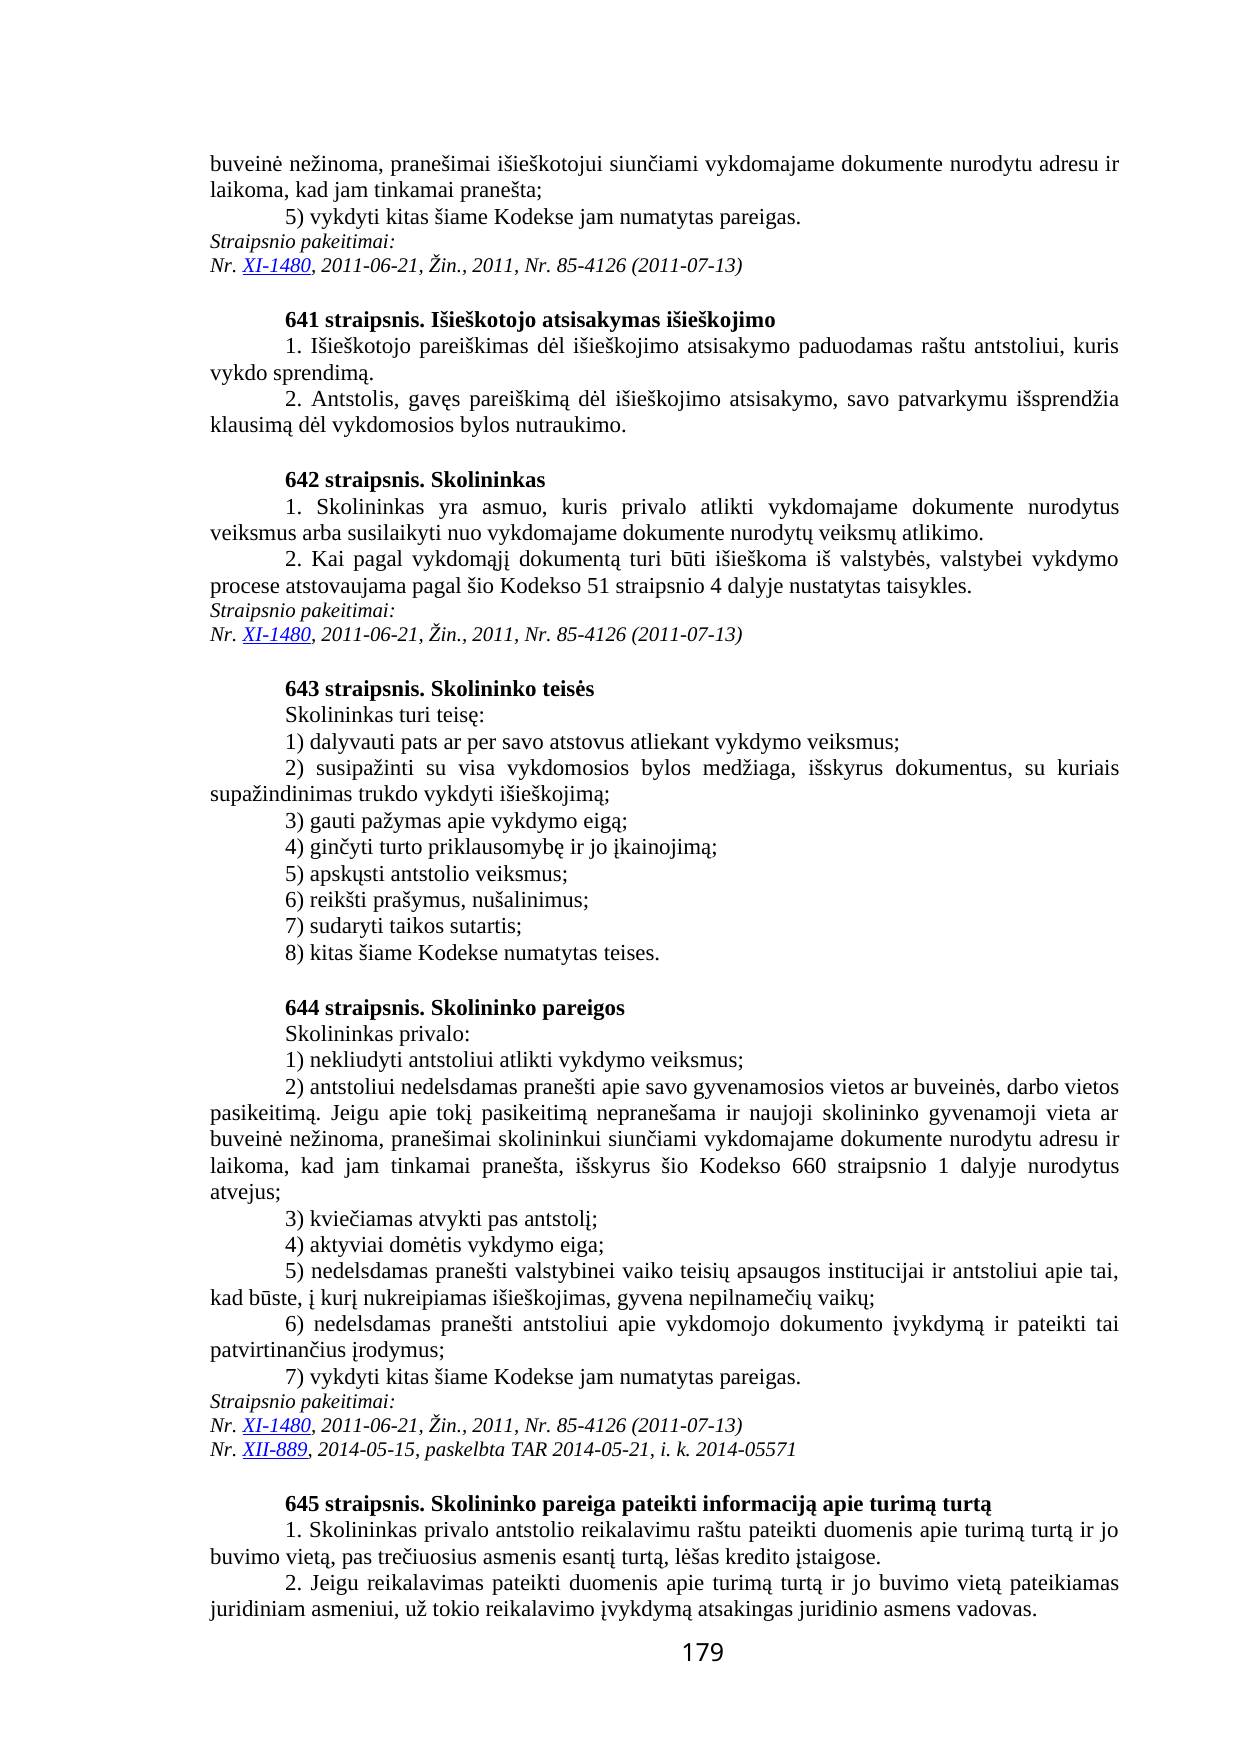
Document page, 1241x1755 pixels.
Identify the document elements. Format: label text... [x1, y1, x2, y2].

text 644 straipsnis. Skolininko pareigos [210, 994, 1120, 1020]
text 2. Antstolis, gavęs pareiškimą dėl išieškojimo atsisakymo, savo patvarkymu išsprendžia klausimą dėl vykdomosios bylos nutraukimo. [210, 385, 1120, 438]
text 2) antstoliui nedelsdamas pranešti apie savo gyvenamosios vietos ar buveinės, darbo vietos pasikeitimą. Jeigu apie tokį pasikeitimą nepranešama ir naujoji skolininko gyvenamoji vieta ar buveinė nežinoma, pranešimai skolininkui siunčiami vykdomajame dokumente nurodytu adresu ir laikoma, kad jam tinkamai pranešta, išskyrus šio Kodekso 660 straipsnio 1 dalyje nurodytus atvejus; [210, 1073, 1120, 1204]
text 5) apskųsti antstolio veiksmus; [210, 859, 1120, 886]
text Nr. XI-1480, 2011-06-21, Žin., 2011, Nr. 85-4126 (2011-07-13) [210, 622, 1120, 646]
text 642 straipsnis. Skolininkas [210, 466, 1120, 493]
text Nr. XII-889, 2014-05-15, paskelbta TAR 2014-05-21, i. k. 2014-05571 [210, 1437, 1120, 1461]
text 1) dalyvauti pats ar per savo atstovus atliekant vykdymo veiksmus; [210, 728, 1120, 754]
text 1. Skolininkas yra asmuo, kuris privalo atlikti vykdomajame dokumente nurodytus veiksmus arba susilaikyti nuo vykdomajame dokumente nurodytų veiksmų atlikimo. [210, 493, 1120, 546]
text 4) ginčyti turto priklausomybę ir jo įkainojimą; [210, 833, 1120, 859]
text 2) susipažinti su visa vykdomosios bylos medžiaga, išskyrus dokumentus, su kuriais supažindinimas trukdo vykdyti išieškojimą; [210, 754, 1120, 807]
text 6) reikšti prašymus, nušalinimus; [210, 886, 1120, 912]
text 1. Išieškotojo pareiškimas dėl išieškojimo atsisakymo paduodamas raštu antstoliui, kuris vykdo sprendimą. [210, 332, 1120, 385]
text 6) nedelsdamas pranešti antstoliui apie vykdomojo dokumento įvykdymą ir pateikti tai patvirtinančius įrodymus; [210, 1310, 1120, 1363]
text 3) kviečiamas atvykti pas antstolį; [210, 1204, 1120, 1231]
text Skolininkas turi teisę: [210, 701, 1120, 728]
text 643 straipsnis. Skolininko teisės [210, 675, 1120, 701]
text Straipsnio pakeitimai: [210, 598, 1120, 622]
text 2. Jeigu reikalavimas pateikti duomenis apie turimą turtą ir jo buvimo vietą pateikiamas juridiniam asmeniui, už tokio reikalavimo įvykdymą atsakingas juridinio asmens vadovas. [210, 1569, 1120, 1622]
text Straipsnio pakeitimai: [210, 1389, 1120, 1413]
text Nr. XI-1480, 2011-06-21, Žin., 2011, Nr. 85-4126 (2011-07-13) [210, 1413, 1120, 1437]
text 1) nekliudyti antstoliui atlikti vykdymo veiksmus; [210, 1046, 1120, 1073]
text 2. Kai pagal vykdomąjį dokumentą turi būti išieškoma iš valstybės, valstybei vykdymo procese atstovaujama pagal šio Kodekso 51 straipsnio 4 dalyje nustatytas taisykles. [210, 546, 1120, 598]
text Nr. XI-1480, 2011-06-21, Žin., 2011, Nr. 85-4126 (2011-07-13) [210, 253, 1120, 277]
text 7) vykdyti kitas šiame Kodekse jam numatytas pareigas. [210, 1363, 1120, 1389]
text 1. Skolininkas privalo antstolio reikalavimu raštu pateikti duomenis apie turimą turtą ir jo buvimo vietą, pas trečiuosius asmenis esantį turtą, lėšas kredito įstaigose. [210, 1516, 1120, 1569]
text 5) nedelsdamas pranešti valstybinei vaiko teisių apsaugos institucijai ir antstoliui apie tai, kad būste, į kurį nukreipiamas išieškojimas, gyvena nepilnamečių vaikų; [210, 1257, 1120, 1310]
text 645 straipsnis. Skolininko pareiga pateikti informaciją apie turimą turtą [210, 1490, 1120, 1516]
text 4) aktyviai domėtis vykdymo eiga; [210, 1231, 1120, 1257]
text 5) vykdyti kitas šiame Kodekse jam numatytas pareigas. [210, 203, 1120, 229]
text 8) kitas šiame Kodekse numatytas teises. [210, 939, 1120, 965]
text Skolininkas privalo: [210, 1020, 1120, 1046]
text buveinė nežinoma, pranešimai išieškotojui siunčiami vykdomajame dokumente nurodytu adresu ir laikoma, kad jam tinkamai pranešta; [210, 150, 1120, 203]
text Straipsnio pakeitimai: [210, 229, 1120, 253]
text 7) sudaryti taikos sutartis; [210, 912, 1120, 939]
text 641 straipsnis. Išieškotojo atsisakymas išieškojimo [210, 306, 1120, 332]
text 3) gauti pažymas apie vykdymo eigą; [210, 807, 1120, 833]
